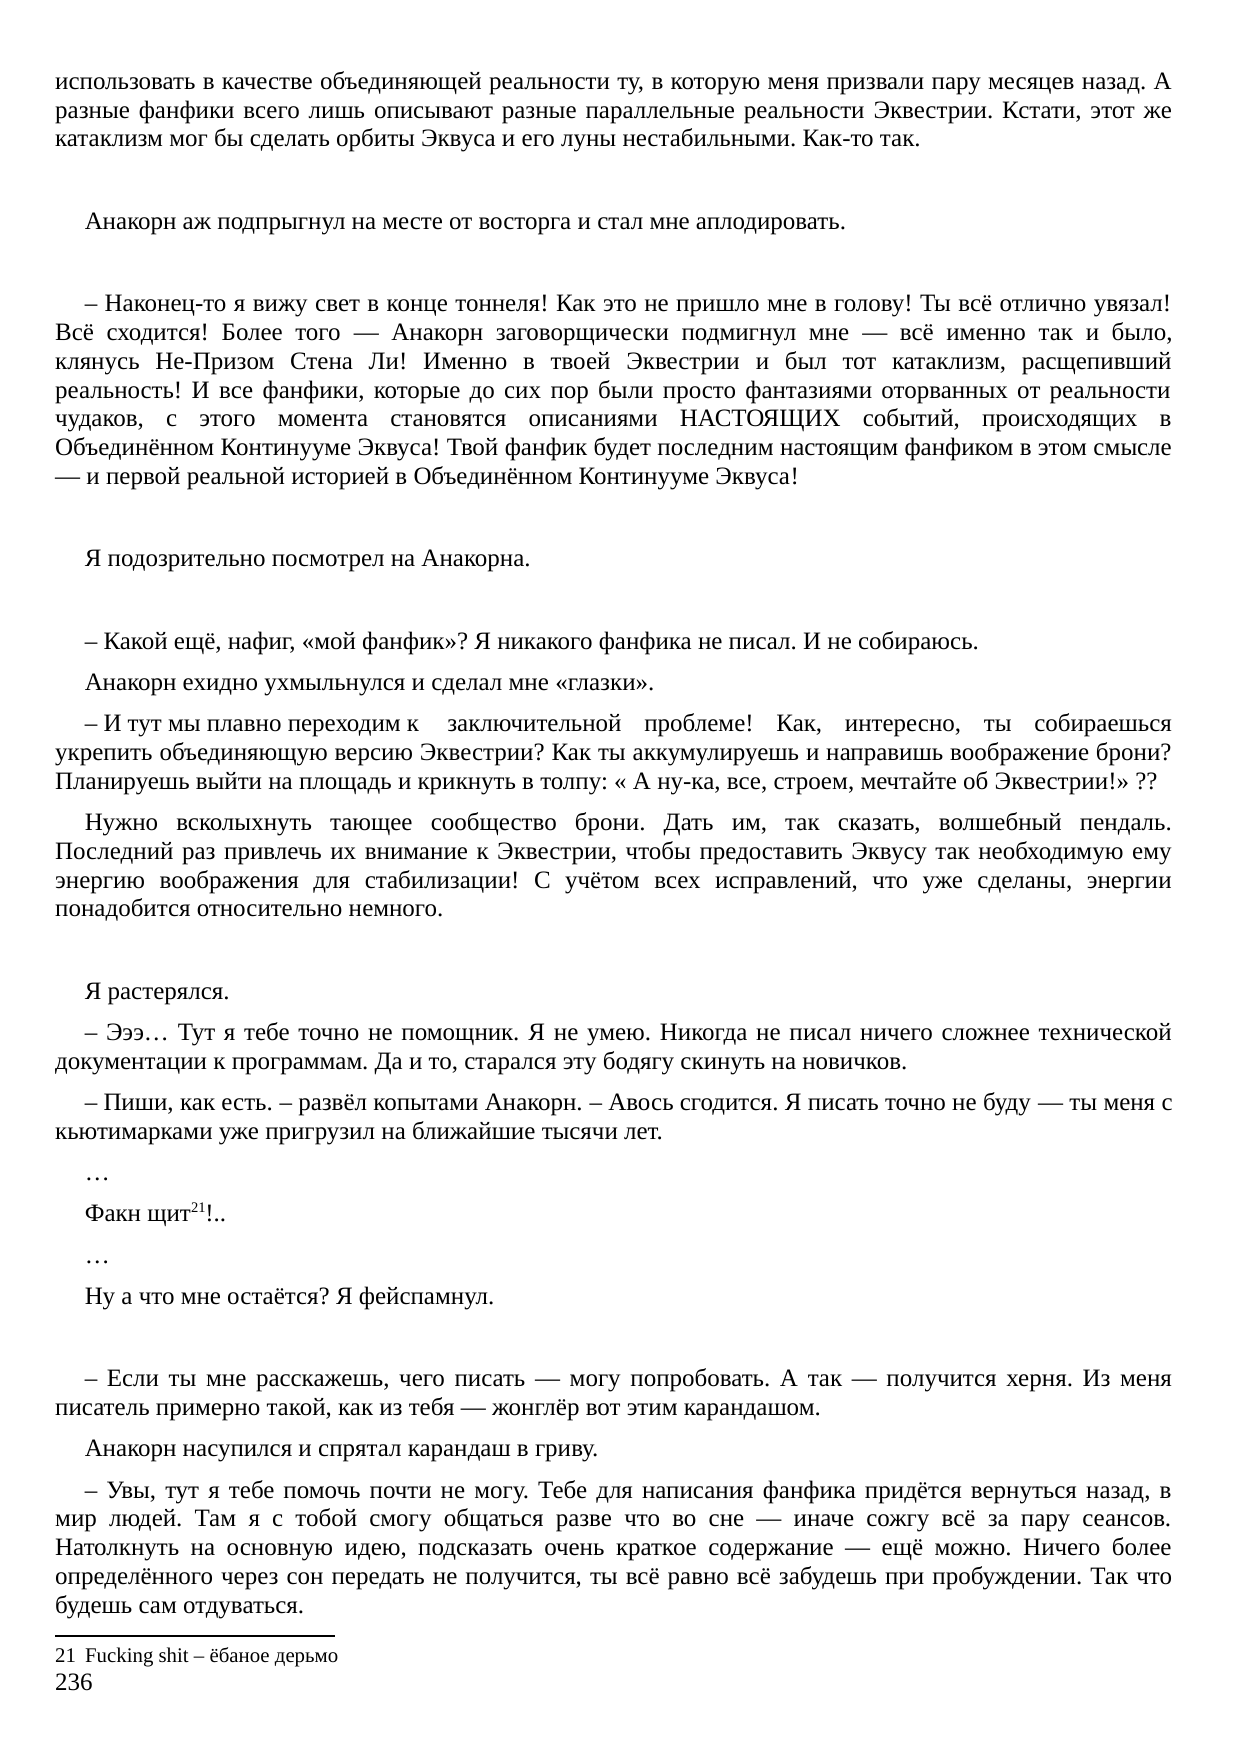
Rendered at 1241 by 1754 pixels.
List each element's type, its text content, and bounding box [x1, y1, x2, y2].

text использовать в качестве объединяющей реальности ту, в которую меня призвали пару месяцев назад. А разные фанфики всего лишь описывают разные параллельные реальности Эквестрии. Кстати, этот же катаклизм мог бы сделать орбиты Эквуса и его луны нестабильными. Как-то так. [55, 66, 1173, 152]
text – Увы, тут я тебе помочь почти не могу. Тебе для написания фанфика придётся вернуться назад, в мир людей. Там я с тобой смогу общаться разве что во сне — иначе сожгу всё за пару сеансов. Натолкнуть на основную идею, подсказать очень краткое содержание — ещё можно. Ничего более определённого через сон передать не получится, ты всё равно всё забудешь при пробуждении. Так что будешь сам отдуваться. [55, 1475, 1173, 1618]
text – Какой ещё, нафиг, «мой фанфик»? Я никакого фанфика не писал. И не собираюсь. [55, 626, 1173, 655]
text Анакорн аж подпрыгнул на месте от восторга и стал мне аплодировать. [55, 206, 1173, 235]
text – Эээ… Тут я тебе точно не помощник. Я не умею. Никогда не писал ничего сложнее технической документации к программам. Да и то, старался эту бодягу скинуть на новичков. [55, 1017, 1173, 1075]
text Анакорн ехидно ухмыльнулся и сделал мне «глазки». [55, 667, 1173, 696]
text Нужно всколыхнуть тающее сообщество брони. Дать им, так сказать, волшебный пендаль. Последний раз привлечь их внимание к Эквестрии, чтобы предоставить Эквусу так необходимую ему энергию воображения для стабилизации! С учётом всех исправлений, что уже сделаны, энергии понадобится относительно немного. [55, 807, 1173, 922]
text Я подозрительно посмотрел на Анакорна. [55, 543, 1173, 572]
text Ну а что мне остаётся? Я фейспамнул. [55, 1281, 1173, 1310]
text Fucking shit – ёбаное дерьмо [55, 1642, 1173, 1667]
text … [55, 1157, 1173, 1186]
text – Наконец-то я вижу свет в конце тоннеля! Как это не пришло мне в голову! Ты всё отлично увязал! Всё сходится! Более того — Анакорн заговорщически подмигнул мне — всё именно так и было, клянусь Не-Призом Стена Ли! Именно в твоей Эквестрии и был тот катаклизм, расщепивший реальность! И все фанфики, которые до сих пор были просто фантазиями оторванных от реальности чудаков, с этого момента становятся описаниями НАСТОЯЩИХ событий, происходящих в Объединённом Континууме Эквуса! Твой фанфик будет последним настоящим фанфиком в этом смысле — и первой реальной историей в Объединённом Континууме Эквуса! [55, 288, 1173, 490]
text – Если ты мне расскажешь, чего писать — могу попробовать. А так — получится херня. Из меня писатель примерно такой, как из тебя — жонглёр вот этим карандашом. [55, 1363, 1173, 1421]
text – Пиши, как есть. – развёл копытами Анакорн. – Авось сгодится. Я писать точно не буду — ты меня с кьютимарками уже пригрузил на ближайшие тысячи лет. [55, 1087, 1173, 1145]
text Факн щит!.. [55, 1198, 1173, 1227]
text Анакорн насупился и спрятал карандаш в гриву. [55, 1433, 1173, 1462]
text Я растерялся. [55, 976, 1173, 1005]
text – И тут мы плавно переходим к заключительной проблеме! Как, интересно, ты собираешься укрепить объединяющую версию Эквестрии? Как ты аккумулируешь и направишь воображение брони? Планируешь выйти на площадь и крикнуть в толпу: « А ну-ка, все, строем, мечтайте об Эквестрии!» ?? [55, 708, 1173, 795]
text … [55, 1240, 1173, 1268]
